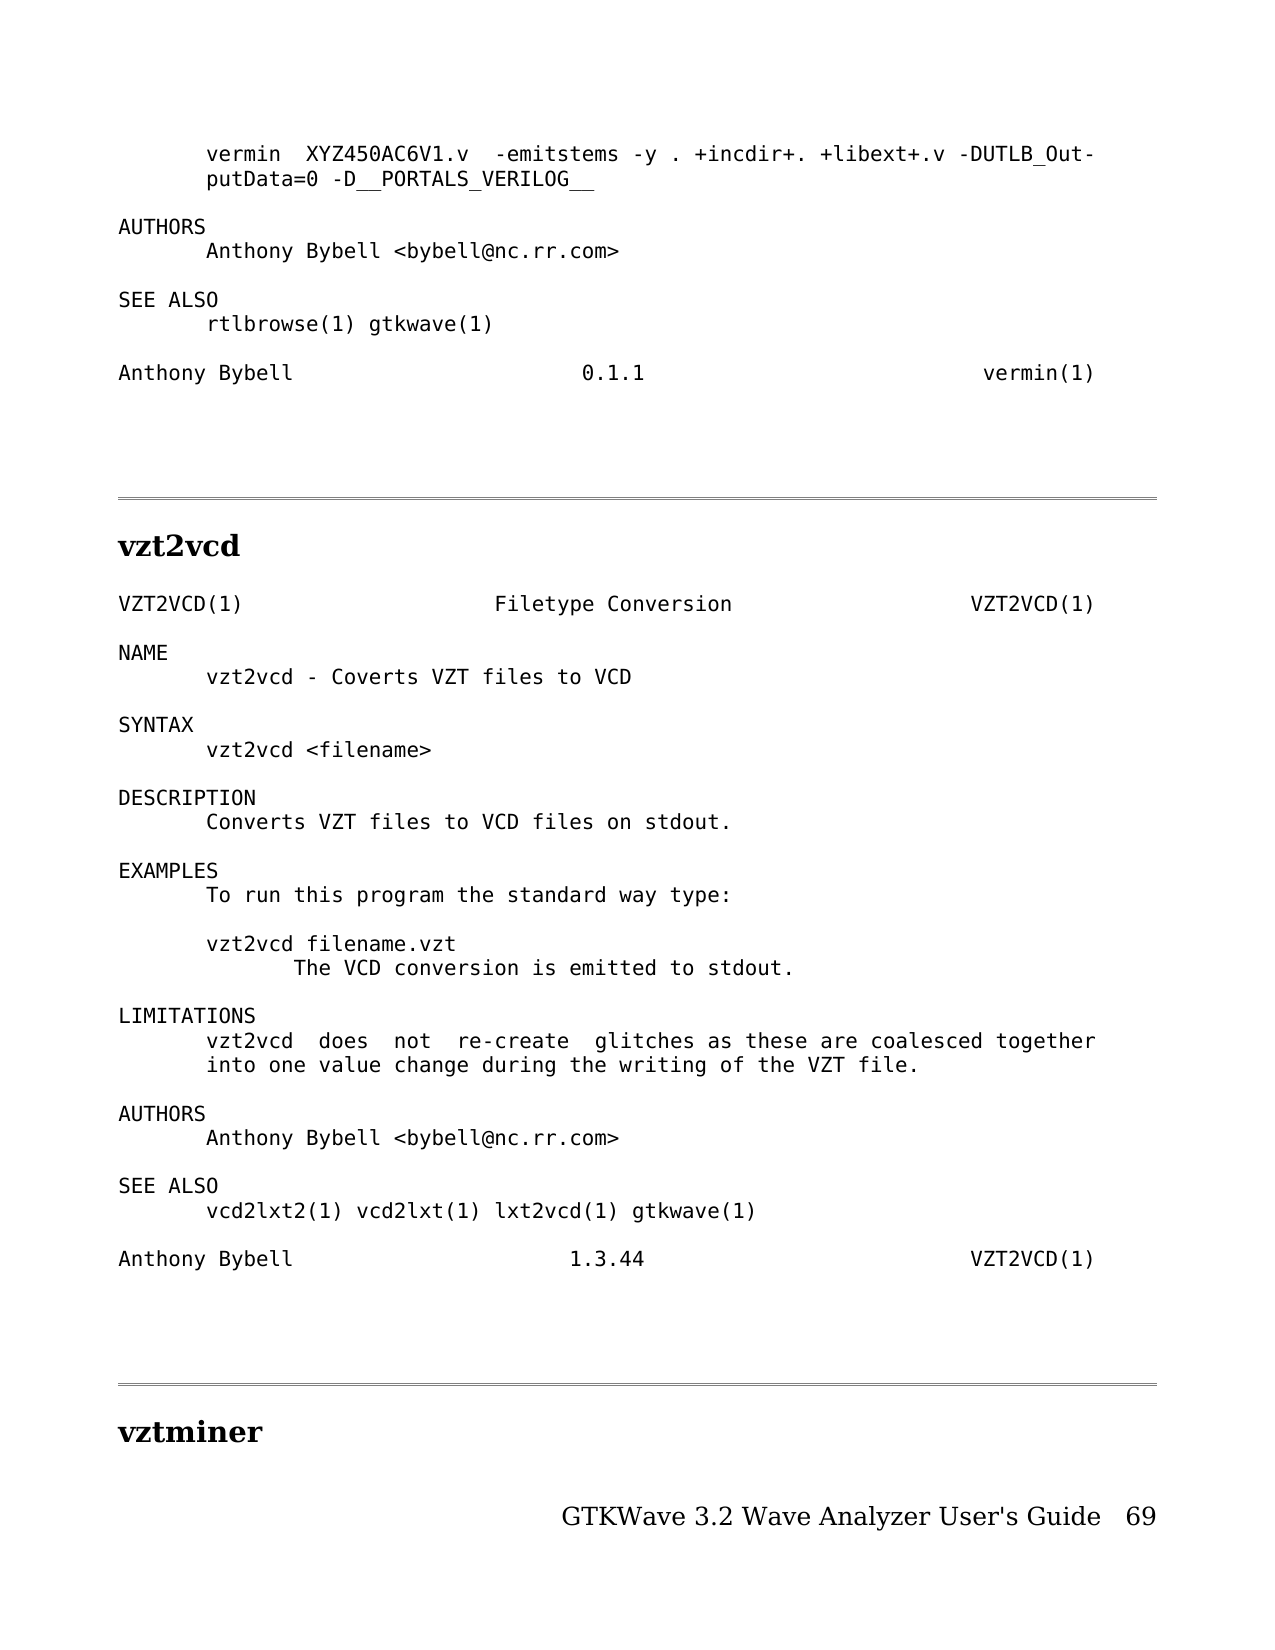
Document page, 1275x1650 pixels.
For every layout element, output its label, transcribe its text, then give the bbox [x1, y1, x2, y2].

text vzt2vcd - Coverts VZT files to VCD [118, 665, 1157, 689]
text SYNTAX [118, 713, 1157, 738]
text vztminer [118, 1415, 1157, 1449]
text Anthony Bybell 1.3.44 VZT2VCD(1) [118, 1247, 1157, 1272]
text LIMITATIONS [118, 1004, 1157, 1029]
text vzt2vcd does not re-create glitches as these are coalesced together [118, 1029, 1157, 1053]
text Anthony Bybell <bybell@nc.rr.com> [118, 1126, 1157, 1150]
text vermin XYZ450AC6V1.v -emitstems -y . +incdir+. +libext+.v -DUTLB_Out- [118, 142, 1157, 167]
text SEE ALSO [118, 1174, 1157, 1199]
text To run this program the standard way type: [118, 883, 1157, 907]
text vzt2vcd <filename> [118, 738, 1157, 762]
text Anthony Bybell <bybell@nc.rr.com> [118, 239, 1157, 264]
text VZT2VCD(1) Filetype Conversion VZT2VCD(1) [118, 592, 1157, 616]
text vcd2lxt2(1) vcd2lxt(1) lxt2vcd(1) gtkwave(1) [118, 1199, 1157, 1223]
text AUTHORS [118, 1102, 1157, 1126]
text into one value change during the writing of the VZT file. [118, 1053, 1157, 1077]
text SEE ALSO [118, 288, 1157, 312]
text Converts VZT files to VCD files on stdout. [118, 810, 1157, 835]
text vzt2vcd [118, 528, 1157, 563]
text putData=0 -D__PORTALS_VERILOG__ [118, 167, 1157, 191]
text DESCRIPTION [118, 786, 1157, 810]
text NAME [118, 641, 1157, 665]
text rtlbrowse(1) gtkwave(1) [118, 312, 1157, 337]
text EXAMPLES [118, 859, 1157, 883]
text Anthony Bybell 0.1.1 vermin(1) [118, 361, 1157, 385]
text AUTHORS [118, 215, 1157, 239]
text vzt2vcd filename.vzt [118, 932, 1157, 956]
text The VCD conversion is emitted to stdout. [118, 956, 1157, 980]
